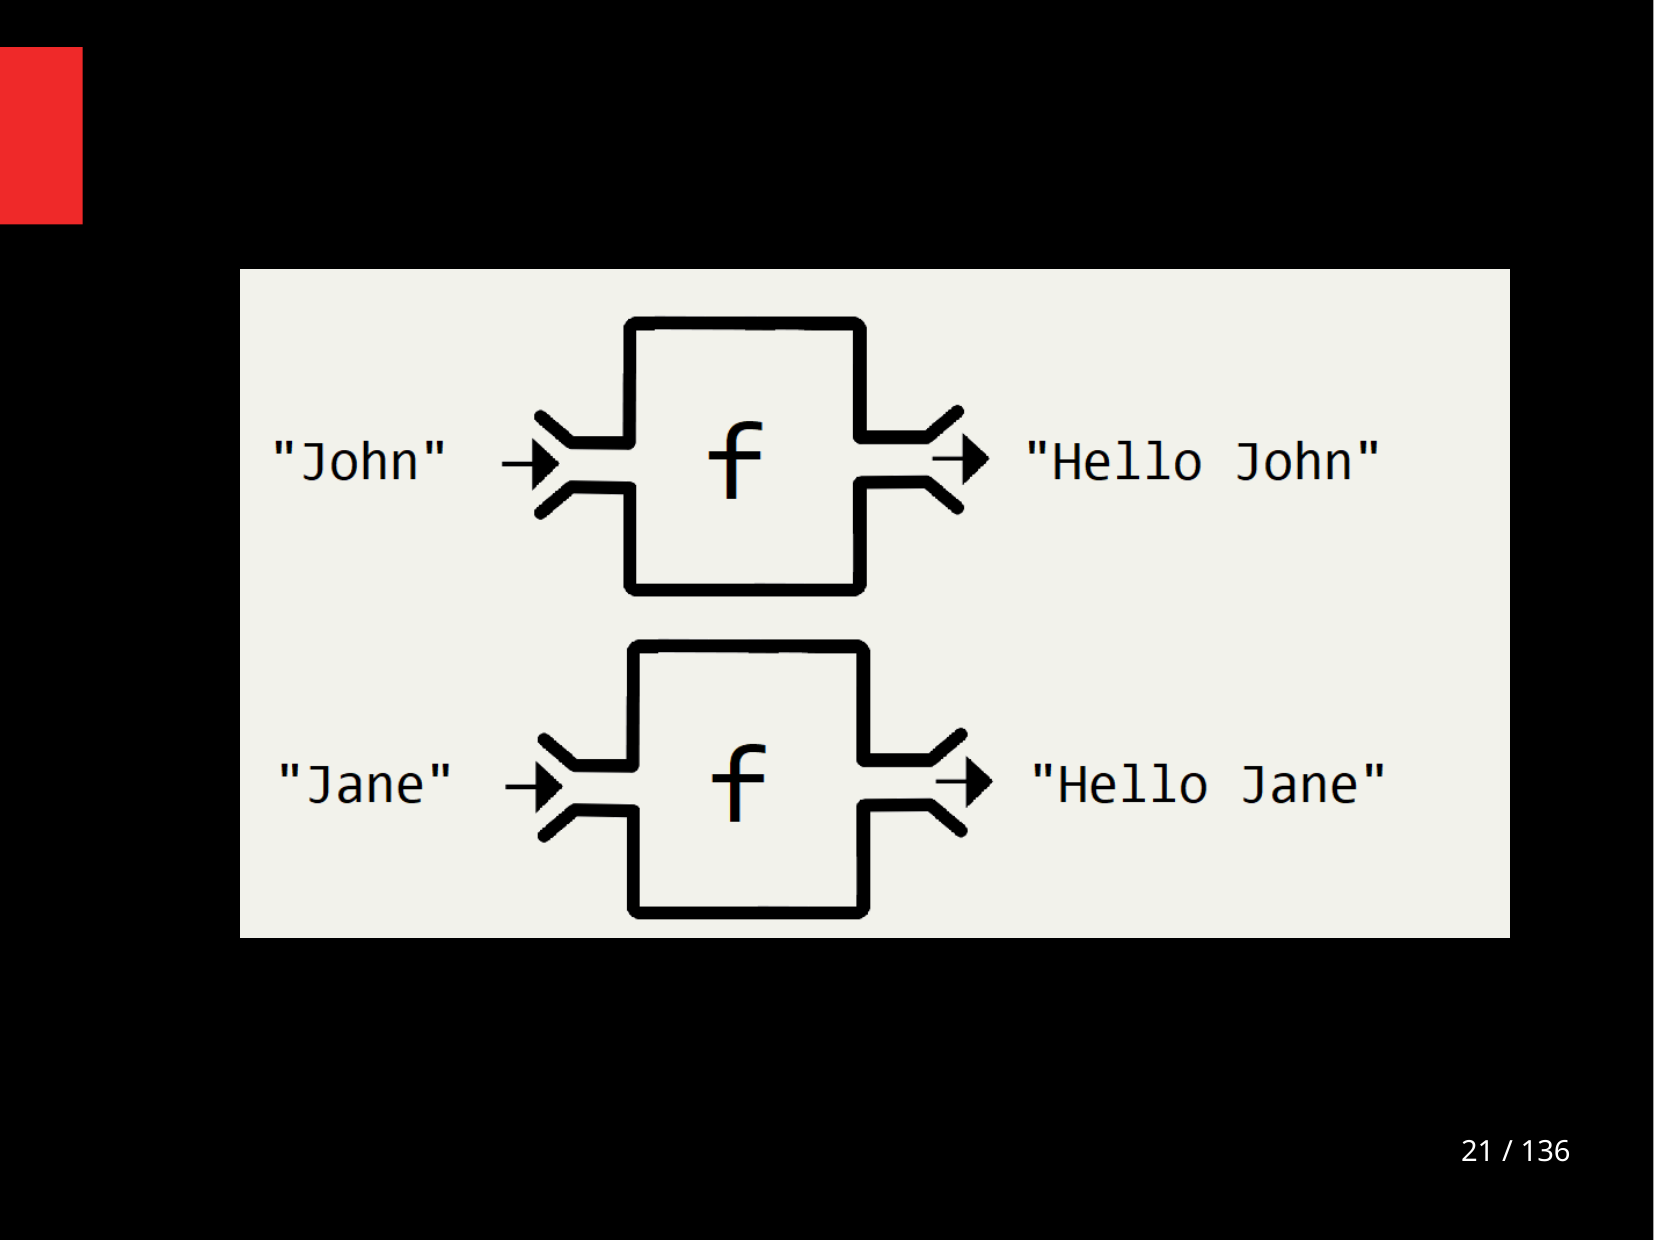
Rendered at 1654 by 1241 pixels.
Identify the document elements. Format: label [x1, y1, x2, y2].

picture [240, 269, 1510, 938]
